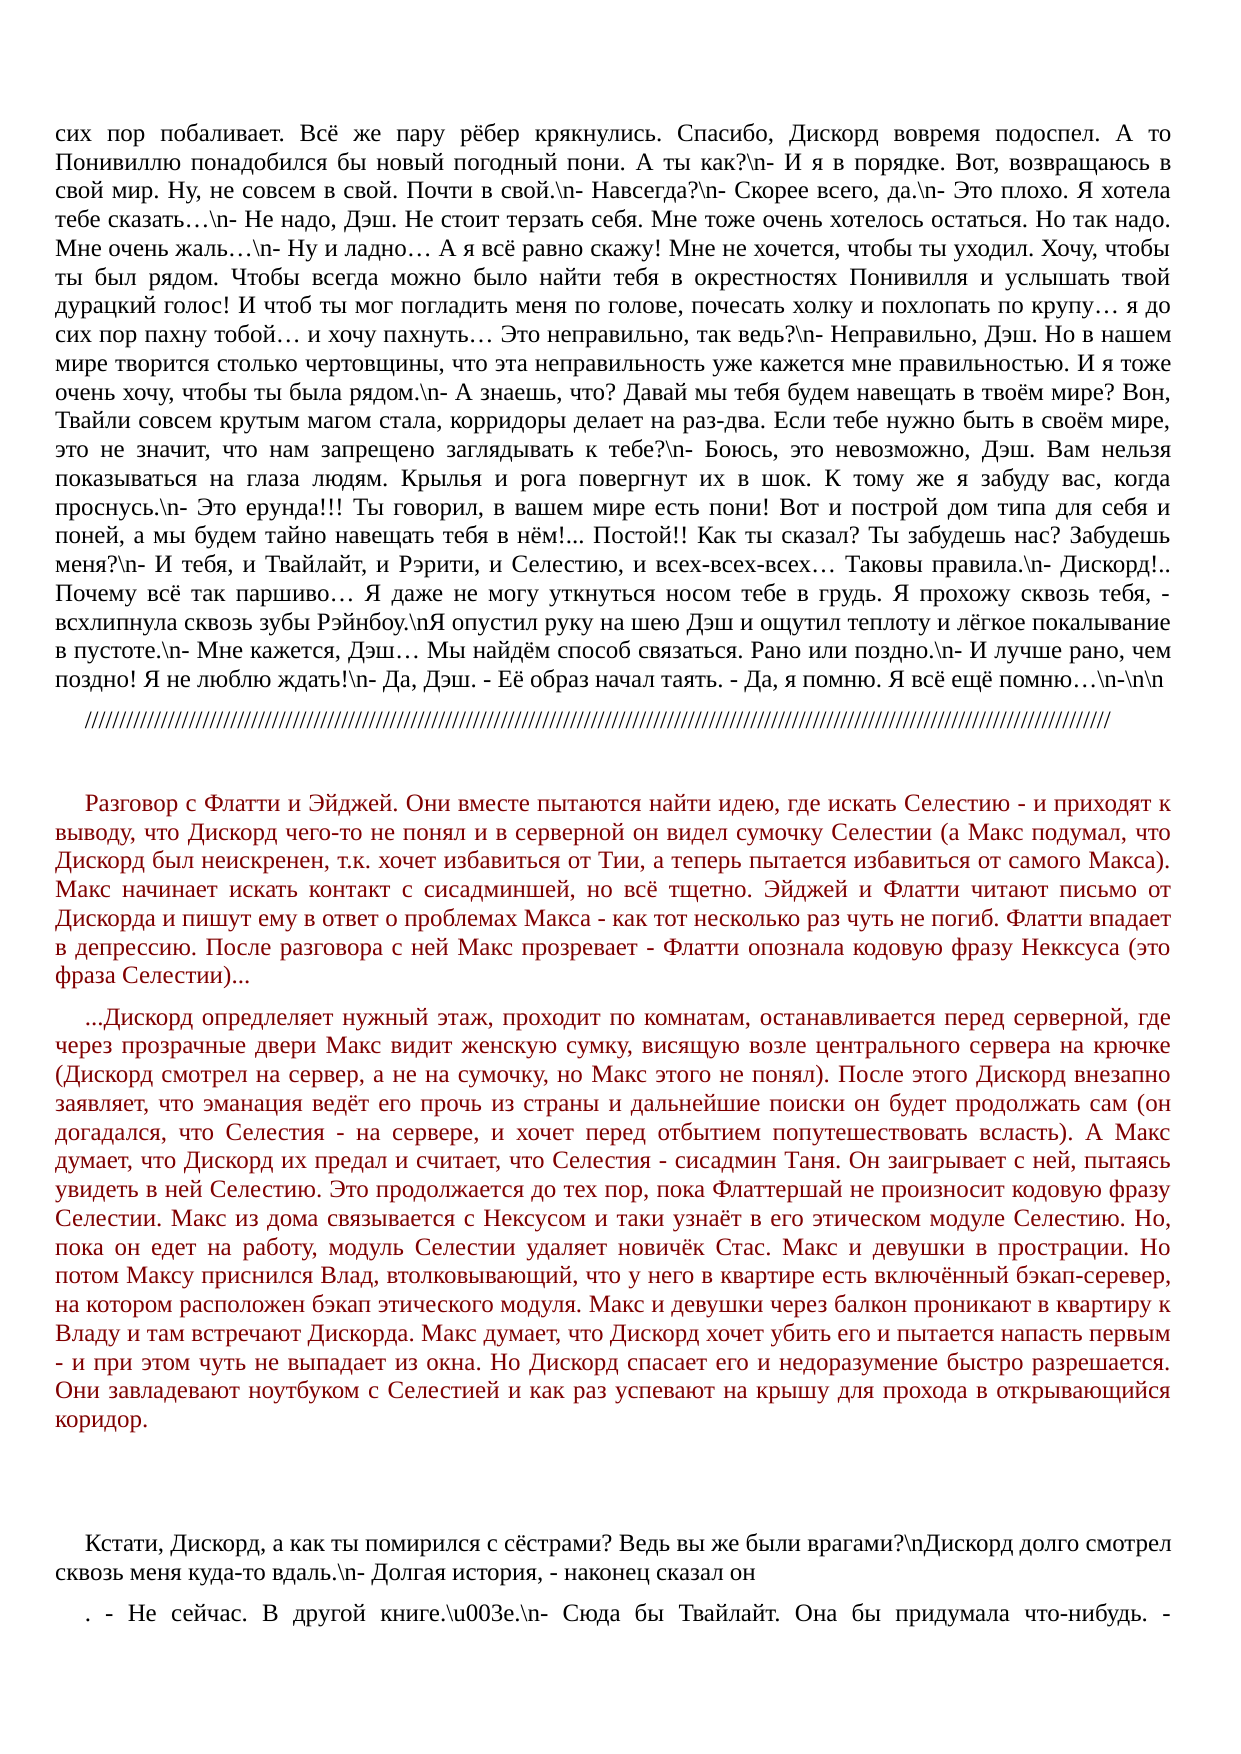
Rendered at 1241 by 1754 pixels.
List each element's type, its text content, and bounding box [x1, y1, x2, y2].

text ...Дискорд опредлеляет нужный этаж, проходит по комнатам, останавливается перед серверной, где через прозрачные двери Макс видит женскую сумку, висящую возле центрального сервера на крючке (Дискорд смотрел на сервер, а не на сумочку, но Макс этого не понял). После этого Дискорд внезапно заявляет, что эманация ведёт его прочь из страны и дальнейшие поиски он будет продолжать сам (он догадался, что Селестия - на сервере, и хочет перед отбытием попутешествовать всласть). А Макс думает, что Дискорд их предал и считает, что Селестия - сисадмин Таня. Он заигрывает с ней, пытаясь увидеть в ней Селестию. Это продолжается до тех пор, пока Флаттершай не произносит кодовую фразу Селестии. Макс из дома связывается с Нексусом и таки узнаёт в его этическом модуле Селестию. Но, пока он едет на работу, модуль Селестии удаляет новичёк Стас. Макс и девушки в прострации. Но потом Максу приснился Влад, втолковывающий, что у него в квартире есть включённый бэкап-серевер, на котором расположен бэкап этического модуля. Макс и девушки через балкон проникают в квартиру к Владу и там встречают Дискорда. Макс думает, что Дискорд хочет убить его и пытается напасть первым - и при этом чуть не выпадает из окна. Но Дискорд спасает его и недоразумение быстро разрешается. Они завладевают ноутбуком с Селестией и как раз успевают на крышу для прохода в открывающийся коридор. [55, 1002, 1172, 1433]
text Разговор с Флатти и Эйджей. Они вместе пытаются найти идею, где искать Селестию - и приходят к выводу, что Дискорд чего-то не понял и в серверной он видел сумочку Селестии (а Макс подумал, что Дискорд был неискренен, т.к. хочет избавиться от Тии, а теперь пытается избавиться от самого Макса). Макс начинает искать контакт с сисадминшей, но всё тщетно. Эйджей и Флатти читают письмо от Дискорда и пишут ему в ответ о проблемах Макса - как тот несколько раз чуть не погиб. Флатти впадает в депрессию. После разговора с ней Макс прозревает - Флатти опознала кодовую фразу Некксуса (это фраза Селестии)... [55, 788, 1172, 989]
text сих пор побаливает. Всё же пару рёбер крякнулись. Спасибо, Дискорд вовремя подоспел. А то Понивиллю понадобился бы новый погодный пони. А ты как?\n- И я в порядке. Вот, возвращаюсь в свой мир. Ну, не совсем в свой. Почти в свой.\n- Навсегда?\n- Скорее всего, да.\n- Это плохо. Я хотела тебе сказать…\n- Не надо, Дэш. Не стоит терзать себя. Мне тоже очень хотелось остаться. Но так надо. Мне очень жаль…\n- Ну и ладно… А я всё равно скажу! Мне не хочется, чтобы ты уходил. Хочу, чтобы ты был рядом. Чтобы всегда можно было найти тебя в окрестностях Понивилля и услышать твой дурацкий голос! И чтоб ты мог погладить меня по голове, почесать холку и похлопать по крупу… я до сих пор пахну тобой… и хочу пахнуть… Это неправильно, так ведь?\n- Неправильно, Дэш. Но в нашем мире творится столько чертовщины, что эта неправильность уже кажется мне правильностью. И я тоже очень хочу, чтобы ты была рядом.\n- А знаешь, что? Давай мы тебя будем навещать в твоём мире? Вон, Твайли совсем крутым магом стала, корридоры делает на раз-два. Если тебе нужно быть в своём мире, это не значит, что нам запрещено заглядывать к тебе?\n- Боюсь, это невозможно, Дэш. Вам нельзя показываться на глаза людям. Крылья и рога повергнут их в шок. К тому же я забуду вас, когда проснусь.\n- Это ерунда!!! Ты говорил, в вашем мире есть пони! Вот и построй дом типа для себя и поней, а мы будем тайно навещать тебя в нём!... Постой!! Как ты сказал? Ты забудешь нас? Забудешь меня?\n- И тебя, и Твайлайт, и Рэрити, и Селестию, и всех-всех-всех… Таковы правила.\n- Дискорд!.. Почему всё так паршиво… Я даже не могу уткнуться носом тебе в грудь. Я прохожу сквозь тебя, - всхлипнула сквозь зубы Рэйнбоу.\nЯ опустил руку на шею Дэш и ощутил теплоту и лёгкое покалывание в пустоте.\n- Мне кажется, Дэш… Мы найдём способ связаться. Рано или поздно.\n- И лучше рано, чем поздно! Я не люблю ждать!\n- Да, Дэш. - Её образ начал таять. - Да, я помню. Я всё ещё помню…\n-\n\n [55, 118, 1172, 693]
text Кстати, Дискорд, а как ты помирился с сёстрами? Ведь вы же были врагами?\nДискорд долго смотрел сквозь меня куда-то вдаль.\n- Долгая история, - наконец сказал он [55, 1528, 1172, 1586]
text //////////////////////////////////////////////////////////////////////////////////////////////////////////////////////////////////////////////////// [55, 706, 1172, 734]
text . - Не сейчас. В другой книге.\u003e.\n- Сюда бы Твайлайт. Она бы придумала что-нибудь. [55, 1598, 1172, 1627]
